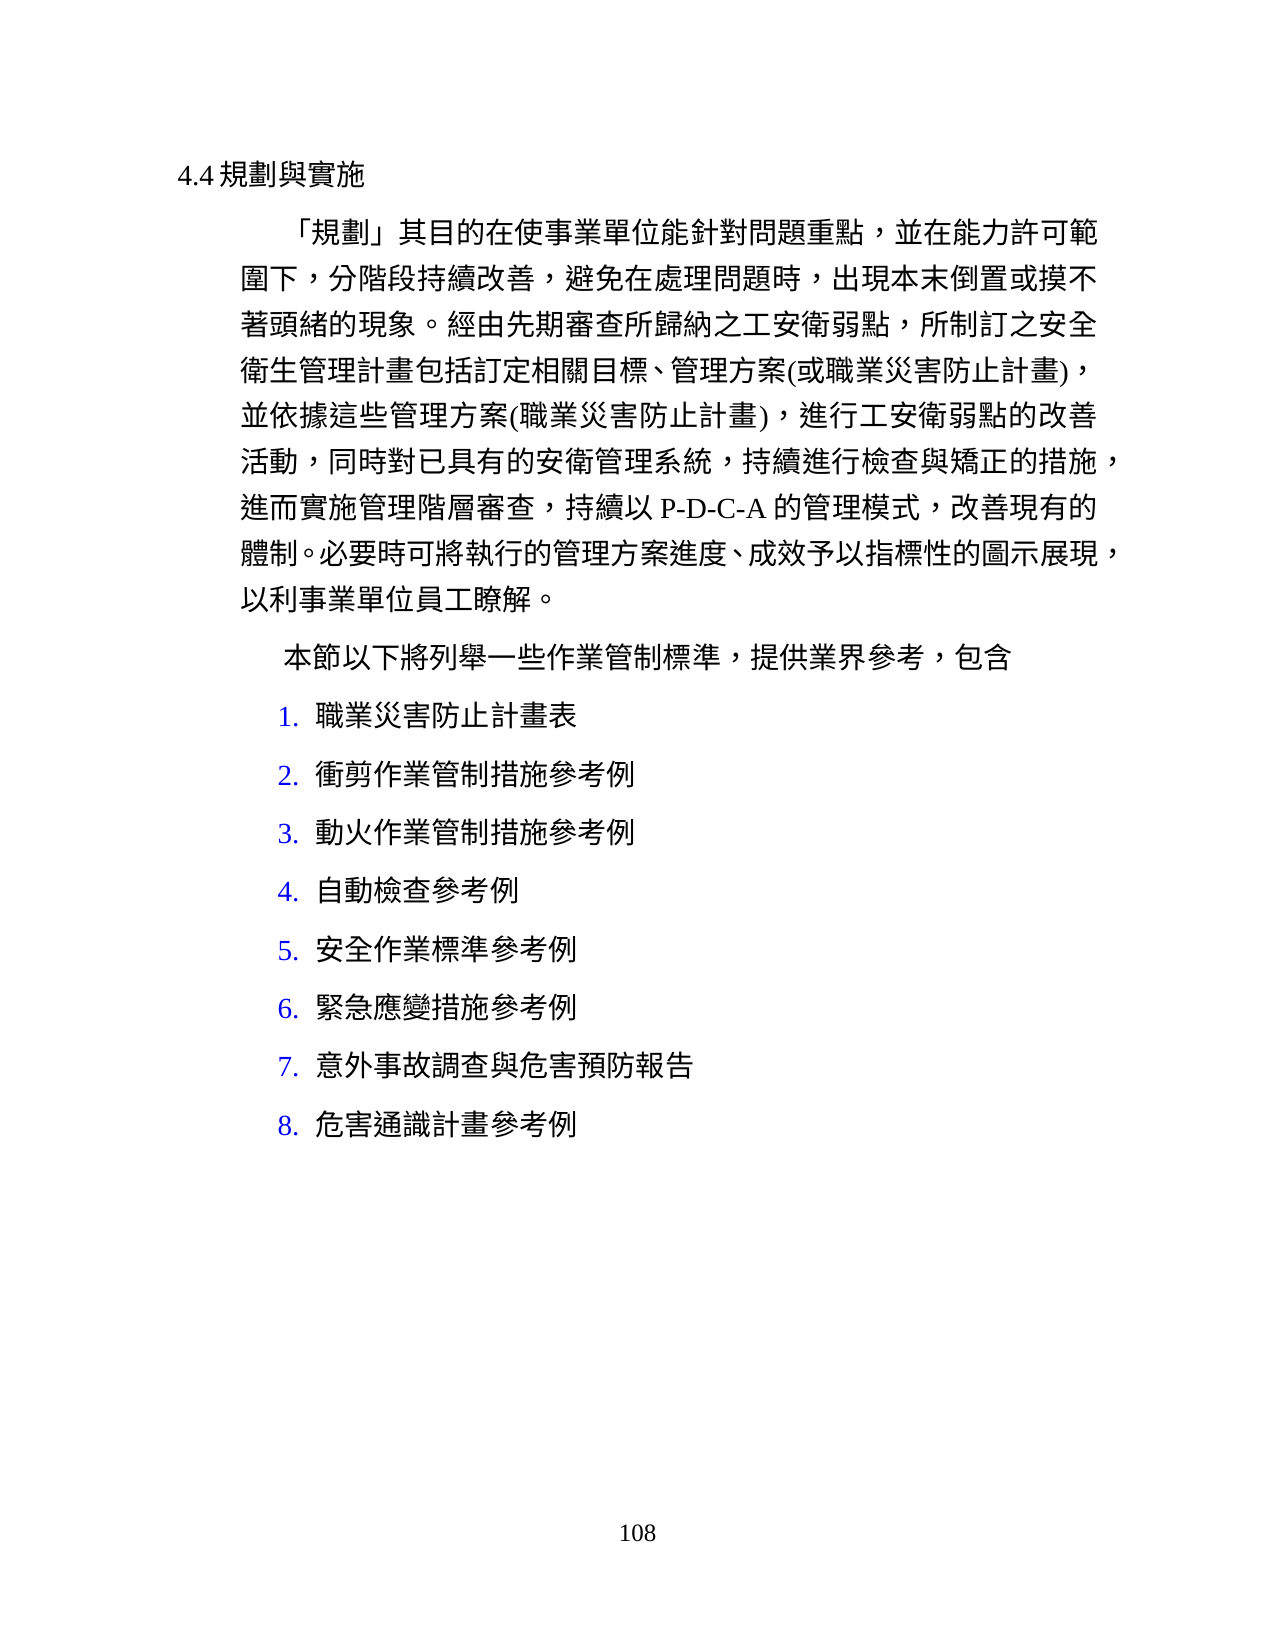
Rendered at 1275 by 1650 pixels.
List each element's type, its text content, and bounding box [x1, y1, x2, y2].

list 意外事故調查與危害預防報告 [277, 1039, 1098, 1085]
text 「規劃」其目的在使事業單位能針對問題重點，並在能力許可範圍下，分階段持續改善，避免在處理問題時，出現本末倒置或摸不著頭緒的現象。經由先期審查所歸納之工安衛弱點，所制訂之安全衛生管理計畫包括訂定相關目標、管理方案(或職業災害防止計畫)，並依據這些管理方案(職業災害防止計畫)，進行工安衛弱點的改善活動，同時對已具有的安衛管理系統，持續進行檢查與矯正的措施，進而實施管理階層審查，持續以P-D-C-A的管理模式，改善現有的體制。必要時可將執行的管理方案進度、成效予以指標性的圖示展現，以利事業單位員工瞭解。 [240, 206, 1098, 618]
list 衝剪作業管制措施參考例 [277, 748, 1098, 793]
list 緊急應變措施參考例 [277, 981, 1098, 1027]
list 動火作業管制措施參考例 [277, 806, 1098, 852]
list 自動檢查參考例 [277, 864, 1098, 910]
text 4.4規劃與實施 [177, 148, 1098, 193]
list 職業災害防止計畫表 [277, 689, 1098, 735]
text 本節以下將列舉一些作業管制標準，提供業界參考，包含 [240, 631, 1098, 677]
list 危害通識計畫參考例 [277, 1098, 1098, 1143]
list 安全作業標準參考例 [277, 923, 1098, 968]
